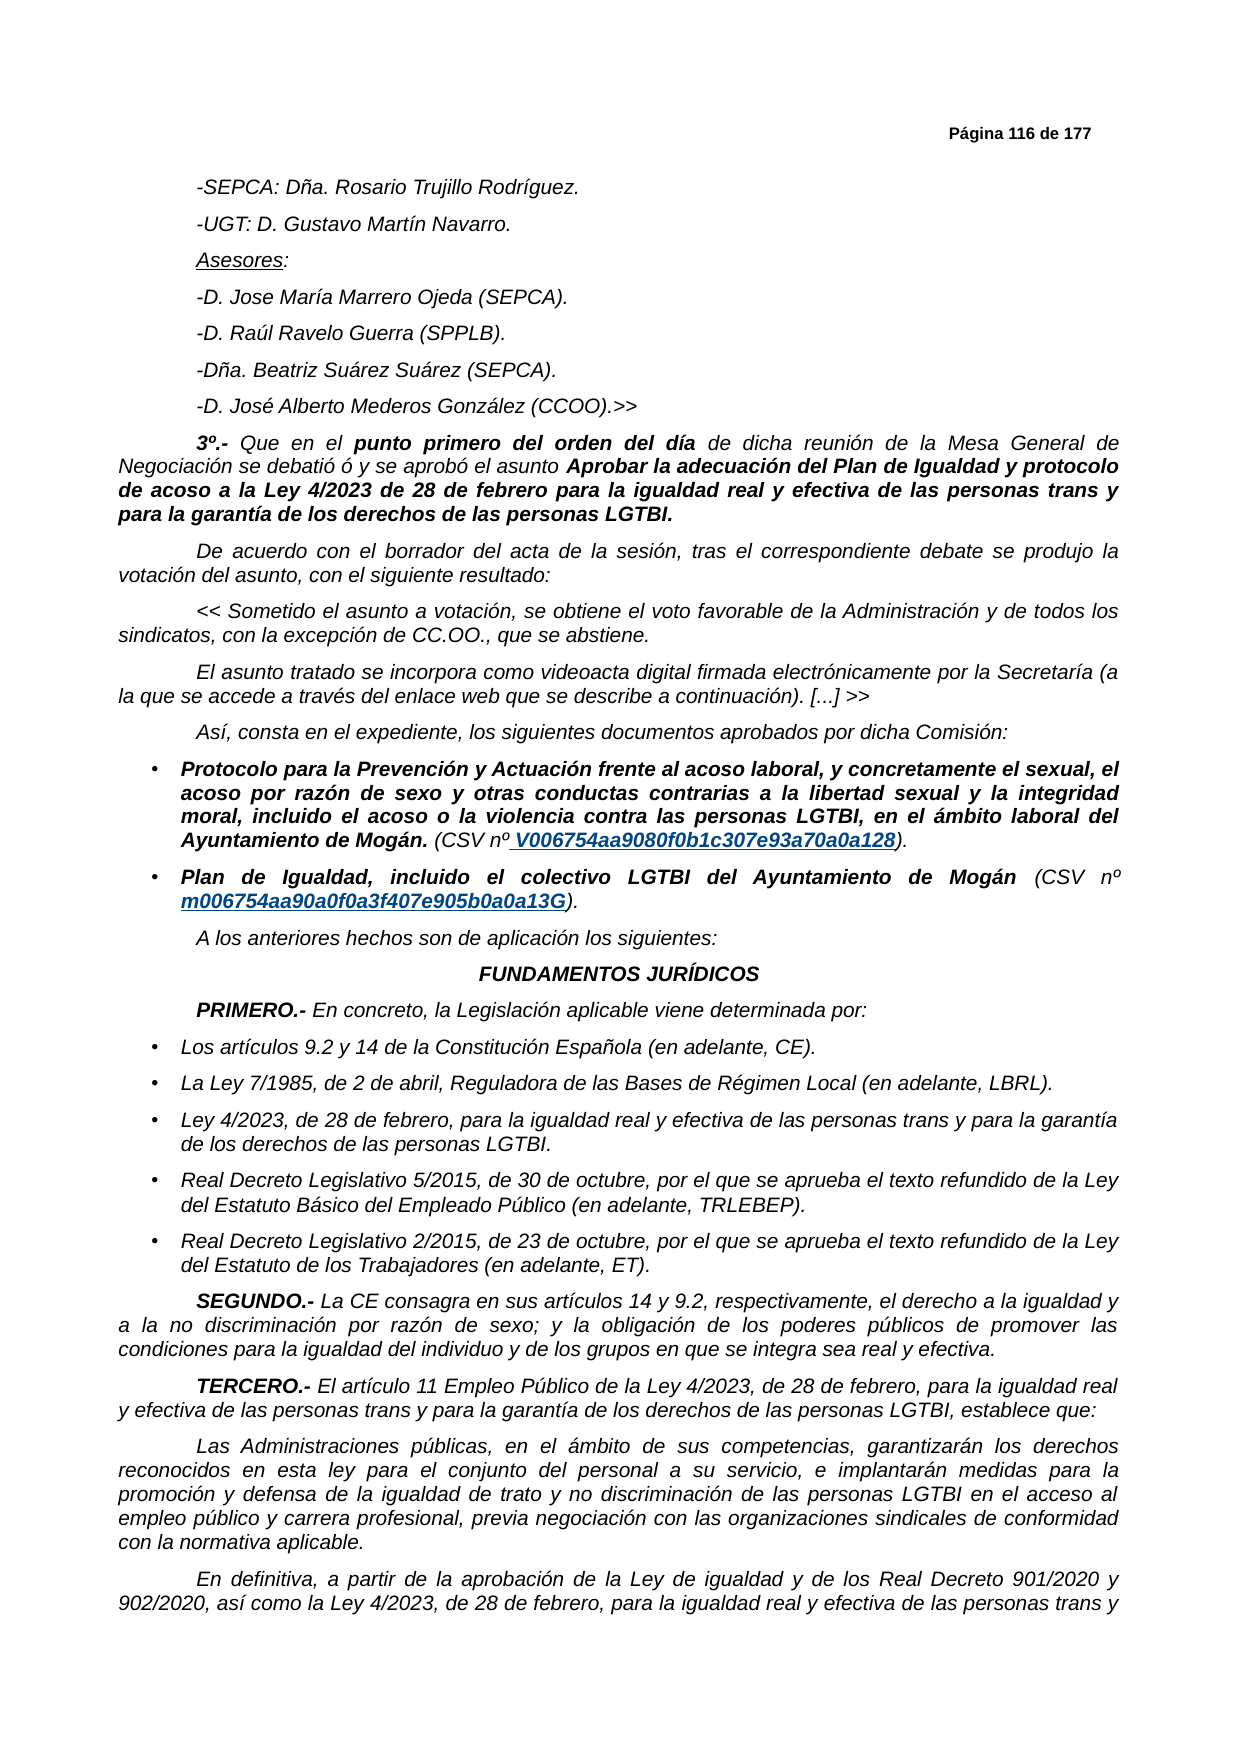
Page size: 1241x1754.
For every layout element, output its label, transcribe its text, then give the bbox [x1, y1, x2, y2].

text -D. José Alberto Mederos González (CCOO).>> [118, 394, 1122, 418]
text De acuerdo con el borrador del acta de la sesión, tras el correspondiente debate se produjo la votación del asunto, con el siguiente resultado: [118, 539, 1122, 587]
text -D. Jose María Marrero Ojeda (SEPCA). [118, 284, 1122, 308]
text -SEPCA: Dña. Rosario Trujillo Rodríguez. [118, 175, 1122, 199]
text PRIMERO.- En concreto, la Legislación aplicable viene determinada por: [118, 998, 1122, 1022]
text TERCERO.- El artículo 11 Empleo Público de la Ley 4/2023, de 28 de febrero, para la igualdad real y efectiva de las personas trans y para la garantía de los derechos de las personas LGTBI, establece que: [118, 1374, 1122, 1422]
text -UGT: D. Gustavo Martín Navarro. [118, 212, 1122, 236]
list Protocolo para la Prevención y Actuación frente al acoso laboral, y concretamente el sexual, el acoso por razón de sexo y otras conductas contrarias a la libertad sexual y la integridad moral, incluido el acoso o la violencia contra las personas LGTBI, en el ámbito laboral del Ayuntamiento de Mogán. (CSV nº V006754aa9080f0b1c307e93a70a0a128). [151, 756, 1122, 852]
list Ley 4/2023, de 28 de febrero, para la igualdad real y efectiva de las personas trans y para la garantía de los derechos de las personas LGTBI. [151, 1108, 1122, 1156]
text En definitiva, a partir de la aprobación de la Ley de igualdad y de los Real Decreto 901/2020 y 902/2020, así como la Ley 4/2023, de 28 de febrero, para la igualdad real y efectiva de las personas trans y [118, 1566, 1122, 1614]
text -Dña. Beatriz Suárez Suárez (SEPCA). [118, 357, 1122, 381]
text SEGUNDO.- La CE consagra en sus artículos 14 y 9.2, respectivamente, el derecho a la igualdad y a la no discriminación por razón de sexo; y la obligación de los poderes públicos de promover las condiciones para la igualdad del individuo y de los grupos en que se integra sea real y efectiva. [118, 1289, 1122, 1361]
list La Ley 7/1985, de 2 de abril, Reguladora de las Bases de Régimen Local (en adelante, LBRL). [151, 1071, 1122, 1095]
text A los anteriores hechos son de aplicación los siguientes: [118, 925, 1122, 949]
text FUNDAMENTOS JURÍDICOS [118, 962, 1122, 986]
text 3º.- Que en el punto primero del orden del día de dicha reunión de la Mesa General de Negociación se debatió ó y se aprobó el asunto Aprobar la adecuación del Plan de Igualdad y protocolo de acoso a la Ley 4/2023 de 28 de febrero para la igualdad real y efectiva de las personas trans y para la garantía de los derechos de las personas LGTBI. [118, 430, 1122, 526]
list Real Decreto Legislativo 2/2015, de 23 de octubre, por el que se aprueba el texto refundido de la Ley del Estatuto de los Trabajadores (en adelante, ET). [151, 1229, 1122, 1277]
text Las Administraciones públicas, en el ámbito de sus competencias, garantizarán los derechos reconocidos en esta ley para el conjunto del personal a su servicio, e implantarán medidas para la promoción y defensa de la igualdad de trato y no discriminación de las personas LGTBI en el acceso al empleo público y carrera profesional, previa negociación con las organizaciones sindicales de conformidad con la normativa aplicable. [118, 1434, 1122, 1554]
text Así, consta en el expediente, los siguientes documentos aprobados por dicha Comisión: [118, 720, 1122, 744]
text -D. Raúl Ravelo Guerra (SPPLB). [118, 321, 1122, 345]
text << Sometido el asunto a votación, se obtiene el voto favorable de la Administración y de todos los sindicatos, con la excepción de CC.OO., que se abstiene. [118, 599, 1122, 647]
list Los artículos 9.2 y 14 de la Constitución Española (en adelante, CE). [151, 1035, 1122, 1059]
list Real Decreto Legislativo 5/2015, de 30 de octubre, por el que se aprueba el texto refundido de la Ley del Estatuto Básico del Empleado Público (en adelante, TRLEBEP). [151, 1168, 1122, 1216]
text El asunto tratado se incorpora como videoacta digital firmada electrónicamente por la Secretaría (a la que se accede a través del enlace web que se describe a continuación). [...] >> [118, 659, 1122, 707]
list Plan de Igualdad, incluido el colectivo LGTBI del Ayuntamiento de Mogán (CSV nº m006754aa90a0f0a3f407e905b0a0a13G). [151, 865, 1122, 913]
text Asesores: [118, 248, 1122, 272]
